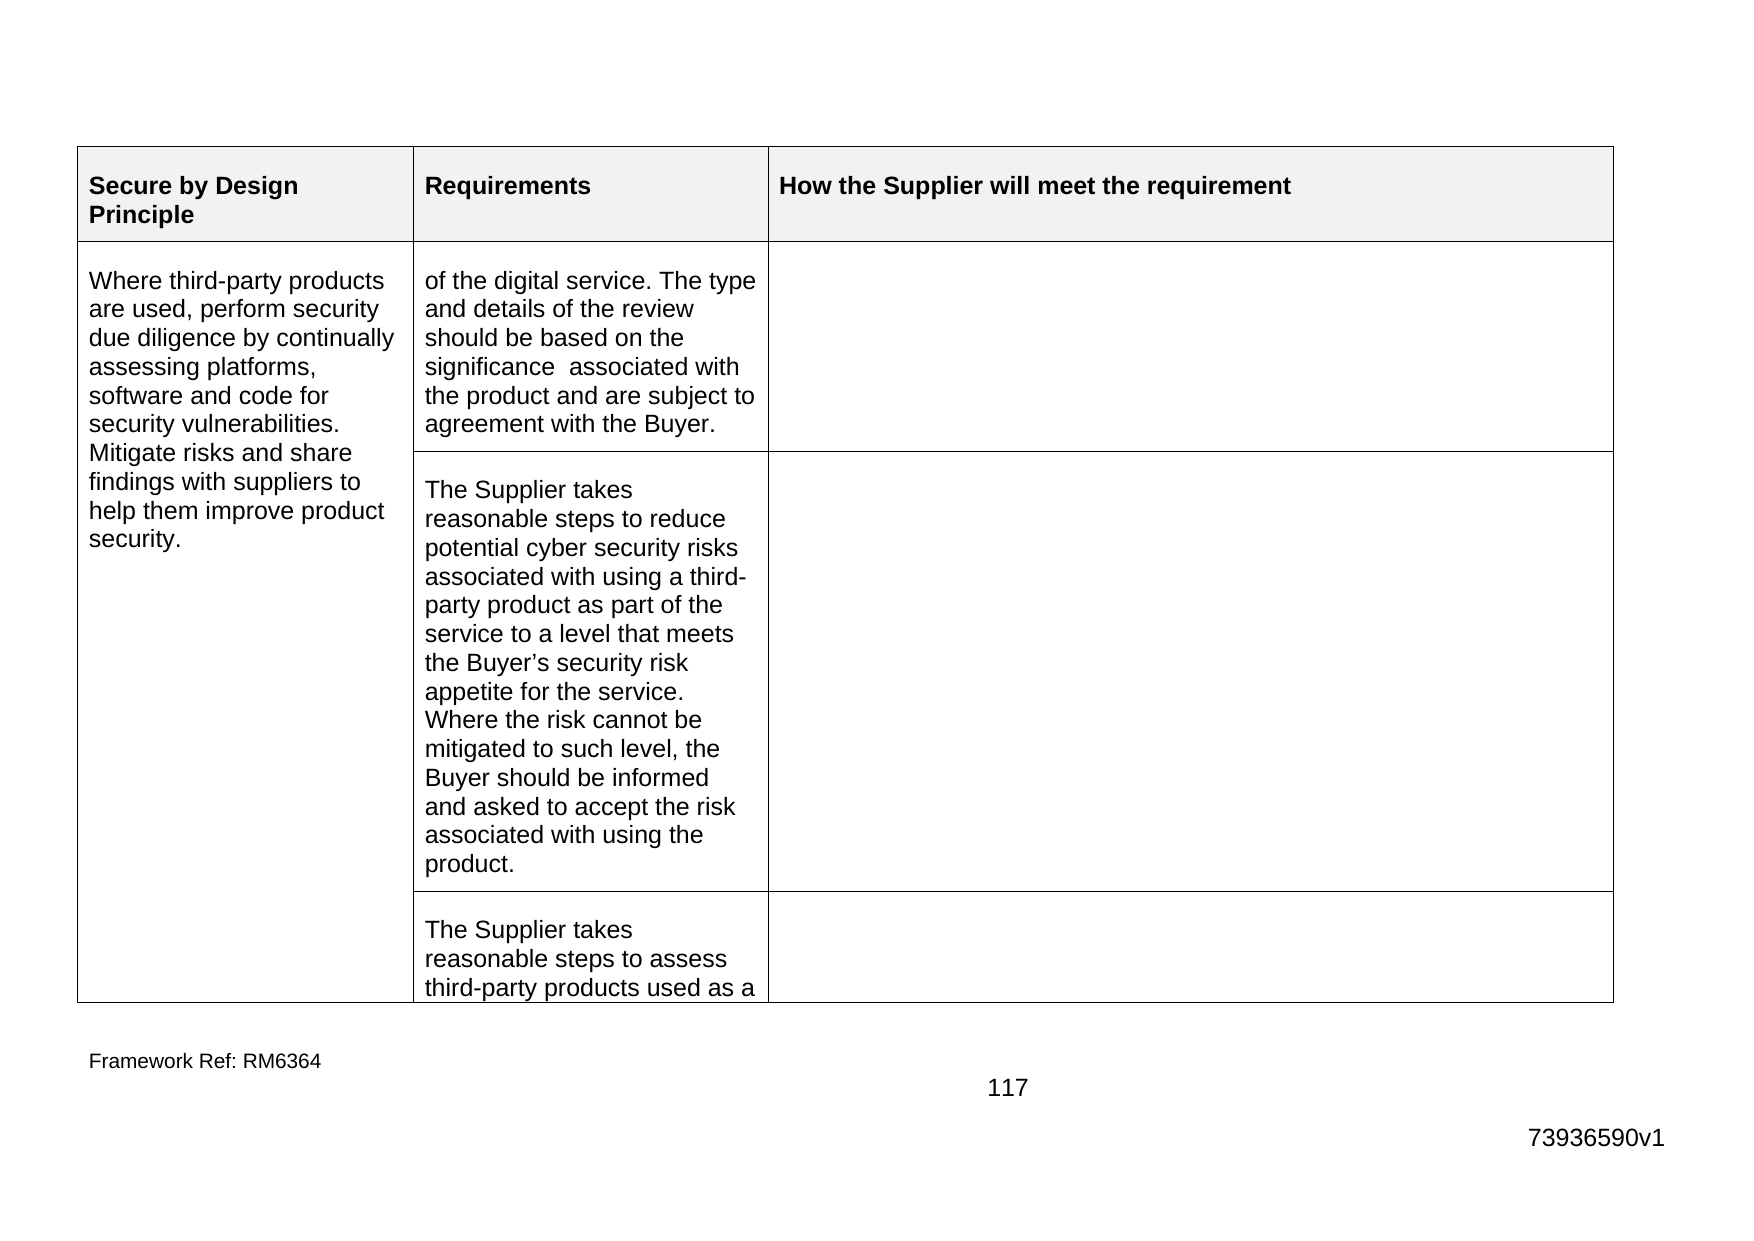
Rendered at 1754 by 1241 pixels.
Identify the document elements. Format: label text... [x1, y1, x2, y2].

table_cell [769, 242, 1613, 451]
table_cell [769, 452, 1613, 891]
table_header Requirements [414, 147, 768, 241]
table_header Secure by Design Principle [78, 147, 413, 241]
table_cell The Supplier takes reasonable steps to assess third-party products used as a [414, 892, 768, 1002]
table_cell of the digital service. The type and details of the review should be based on the significance associated with the product and are subject to agreement with the Buyer. [414, 242, 768, 451]
table_header How the Supplier will meet the requirement [769, 147, 1613, 241]
table_cell Where third-party products are used, perform security due diligence by continually assessing platforms, software and code for security vulnerabilities. Mitigate risks and share findings with suppliers to help them improve product security. [78, 242, 413, 1002]
table_cell The Supplier takes reasonable steps to reduce potential cyber security risks associated with using a third-party product as part of the service to a level that meets the Buyer’s security risk appetite for the service. Where the risk cannot be mitigated to such level, the Buyer should be informed and asked to accept the risk associated with using the product. [414, 452, 768, 891]
table_cell [769, 892, 1613, 1002]
